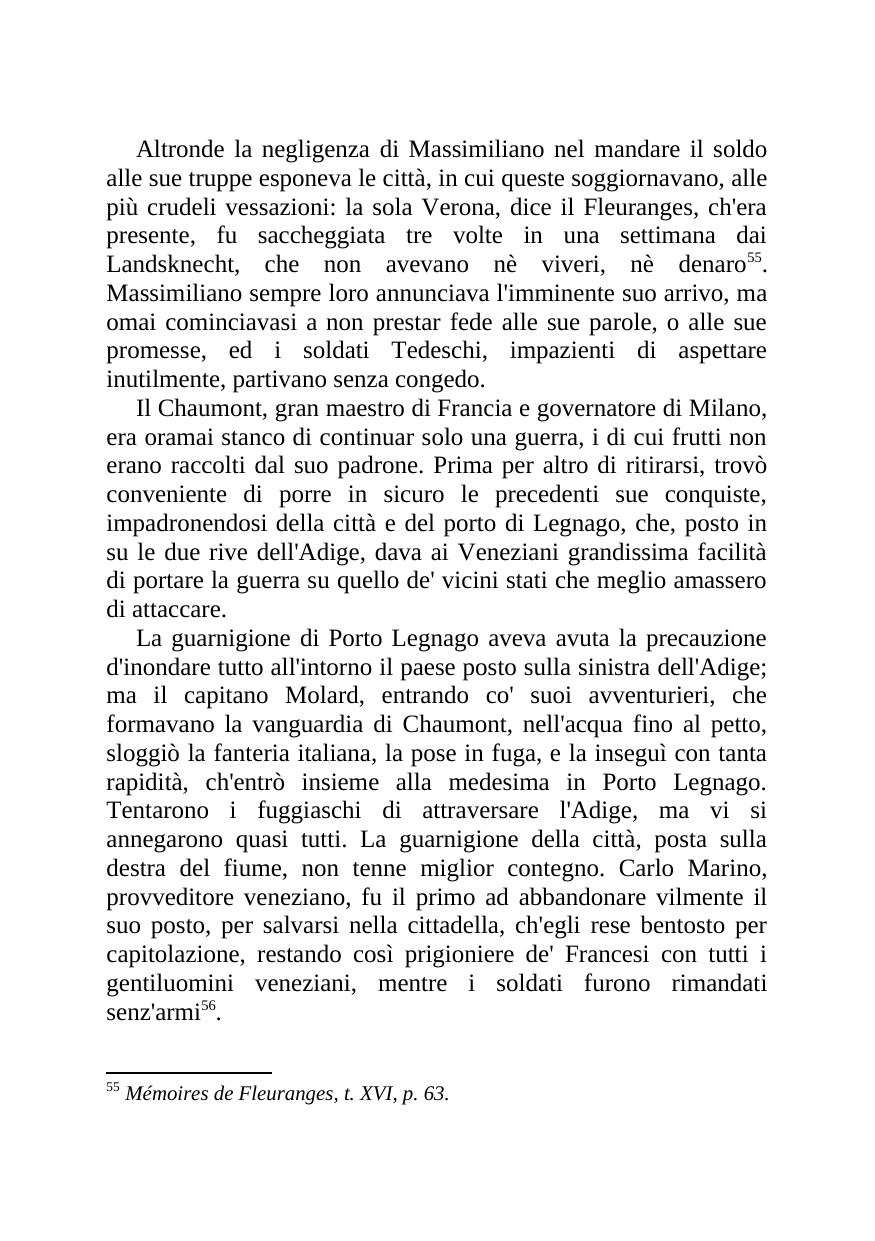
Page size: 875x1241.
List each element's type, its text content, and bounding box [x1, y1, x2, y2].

text Altronde la negligenza di Massimiliano nel mandare il soldo alle sue truppe esponeva le città, in cui queste soggiornavano, alle più crudeli vessazioni: la sola Verona, dice il Fleuranges, ch'era presente, fu saccheggiata tre volte in una settimana dai Landsknecht, che non avevano nè viveri, nè denaro. Massimiliano sempre loro annunciava l'imminente suo arrivo, ma omai cominciavasi a non prestar fede alle sue parole, o alle sue promesse, ed i soldati Tedeschi, impazienti di aspettare inutilmente, partivano senza congedo. [106, 134, 768, 393]
text La guarnigione di Porto Legnago aveva avuta la precauzione d'inondare tutto all'intorno il paese posto sulla sinistra dell'Adige; ma il capitano Molard, entrando co' suoi avventurieri, che formavano la vanguardia di Chaumont, nell'acqua fino al petto, sloggiò la fanteria italiana, la pose in fuga, e la inseguì con tanta rapidità, ch'entrò insieme alla medesima in Porto Legnago. Tentarono i fuggiaschi di attraversare l'Adige, ma vi si annegarono quasi tutti. La guarnigione della città, posta sulla destra del fiume, non tenne miglior contegno. Carlo Marino, provveditore veneziano, fu il primo ad abbandonare vilmente il suo posto, per salvarsi nella cittadella, ch'egli rese bentosto per capitolazione, restando così prigioniere de' Francesi con tutti i gentiluomini veneziani, mentre i soldati furono rimandati senz'armi. [106, 623, 768, 1026]
text Il Chaumont, gran maestro di Francia e governatore di Milano, era oramai stanco di continuar solo una guerra, i di cui frutti non erano raccolti dal suo padrone. Prima per altro di ritirarsi, trovò conveniente di porre in sicuro le precedenti sue conquiste, impadronendosi della città e del porto di Legnago, che, posto in su le due rive dell'Adige, dava ai Veneziani grandissima facilità di portare la guerra su quello de' vicini stati che meglio amassero di attaccare. [106, 393, 768, 623]
text Mémoires de Fleuranges, t. XVI, p. 63. [106, 1079, 768, 1105]
